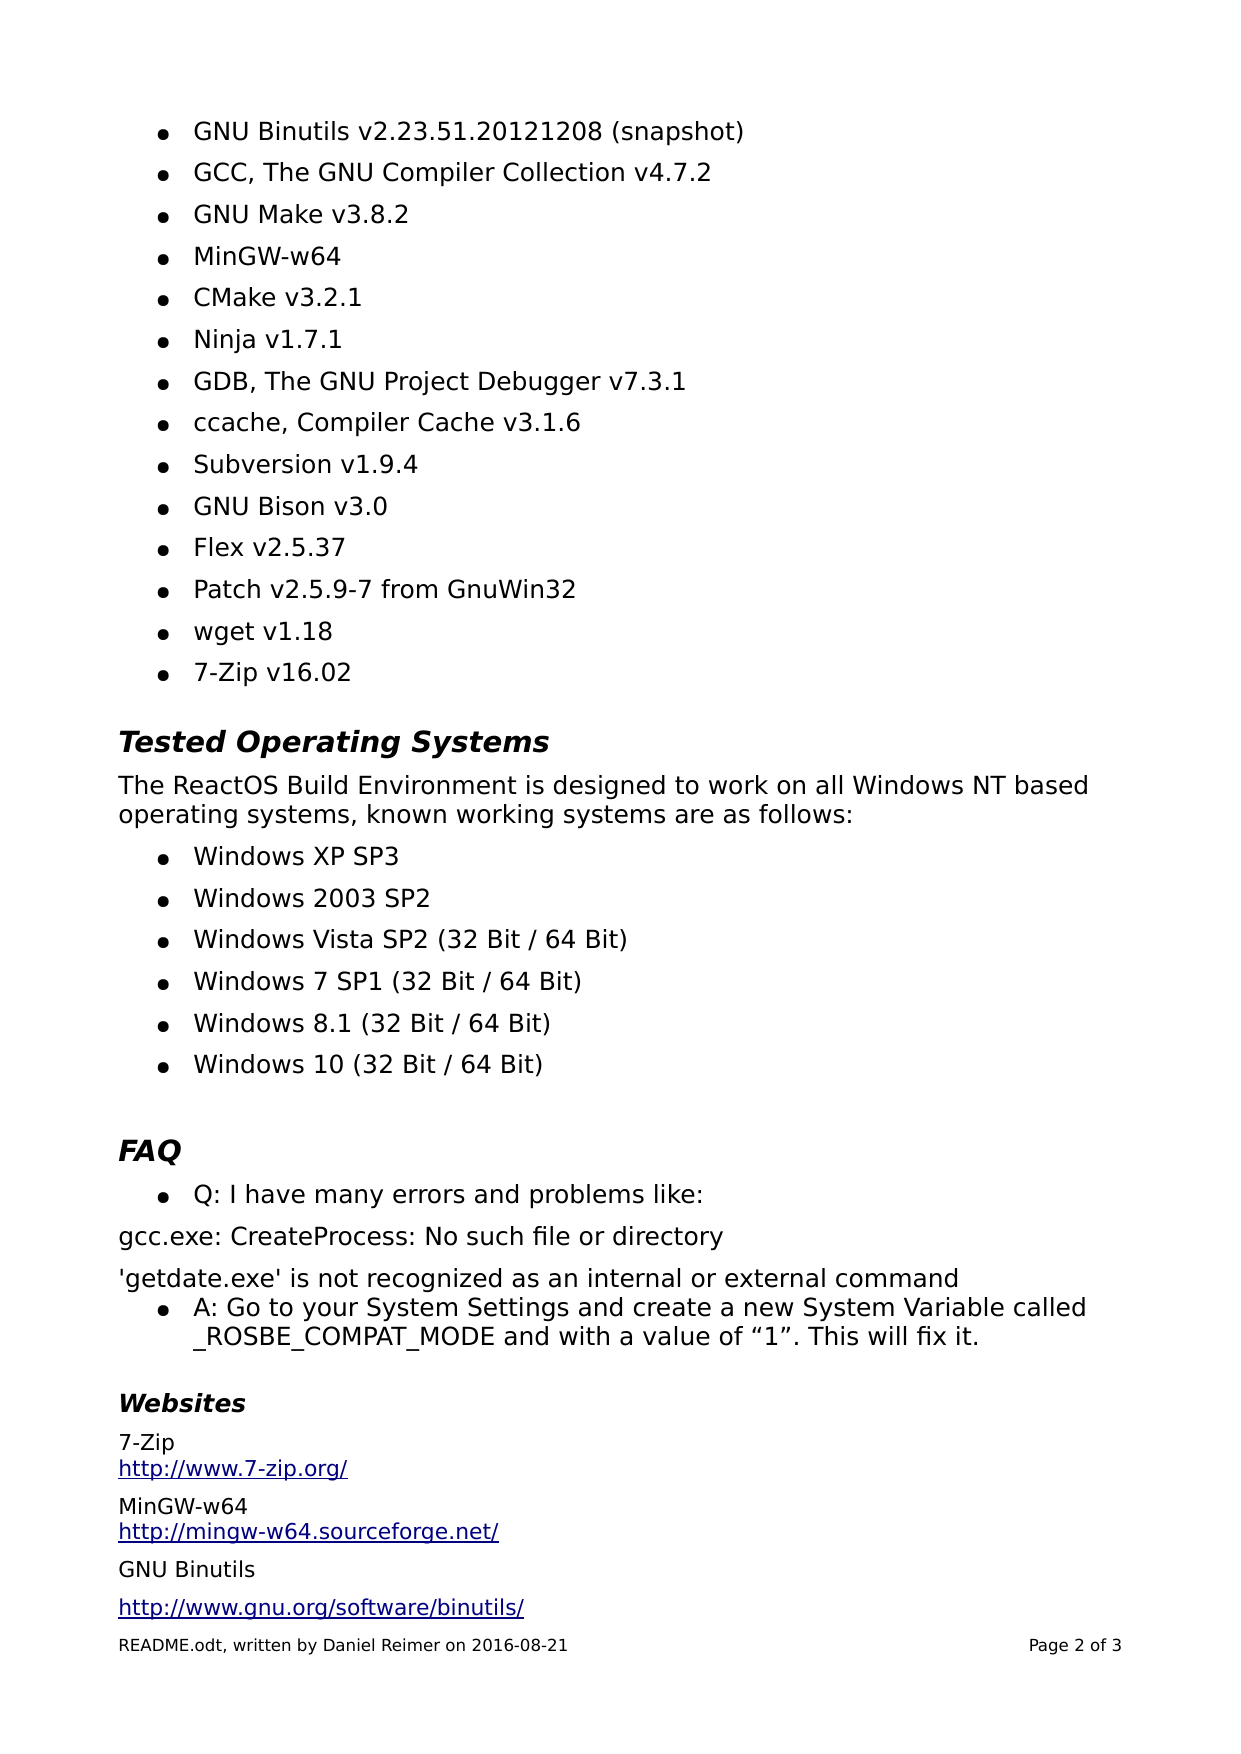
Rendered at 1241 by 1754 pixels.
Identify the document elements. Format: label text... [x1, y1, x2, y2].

list wget v1.18 [156, 617, 1122, 646]
list GDB, The GNU Project Debugger v7.3.1 [156, 367, 1122, 396]
list Flex v2.5.37 [156, 533, 1122, 562]
text GNU Binutils [118, 1557, 1122, 1583]
list GCC, The GNU Compiler Collection v4.7.2 [156, 158, 1122, 187]
list Windows Vista SP2 (32 Bit / 64 Bit) [156, 926, 1122, 955]
text http://www.gnu.org/software/binutils/ [118, 1596, 1122, 1621]
subtitle Tested Operating Systems [118, 725, 1122, 759]
list CMake v3.2.1 [156, 283, 1122, 312]
text gcc.exe: CreateProcess: No such file or directory [118, 1222, 1122, 1251]
list Ninja v1.7.1 [156, 325, 1122, 354]
list GNU Binutils v2.23.51.20121208 (snapshot) [156, 117, 1122, 146]
list ccache, Compiler Cache v3.1.6 [156, 408, 1122, 437]
text 'getdate.exe' is not recognized as an internal or external command [118, 1264, 1122, 1293]
list MinGW-w64 [156, 242, 1122, 271]
list Windows 8.1 (32 Bit / 64 Bit) [156, 1009, 1122, 1038]
list Patch v2.5.9-7 from GnuWin32 [156, 575, 1122, 604]
list Windows 10 (32 Bit / 64 Bit) [156, 1051, 1122, 1080]
text 7-Zip http://www.7-zip.org/ [118, 1430, 1122, 1481]
text The ReactOS Build Environment is designed to work on all Windows NT based operating systems, known working systems are as follows: [118, 771, 1122, 830]
list GNU Make v3.8.2 [156, 200, 1122, 229]
list Q: I have many errors and problems like: [156, 1180, 1122, 1209]
text MinGW-w64 http://mingw-w64.sourceforge.net/ [118, 1494, 1122, 1545]
list Windows XP SP3 [156, 842, 1122, 871]
list A: Go to your System Settings and create a new System Variable called _ROSBE_COMPAT_MODE and with a value of “1”. This will fix it. [156, 1293, 1122, 1351]
list Windows 2003 SP2 [156, 884, 1122, 913]
list Windows 7 SP1 (32 Bit / 64 Bit) [156, 967, 1122, 996]
list GNU Bison v3.0 [156, 492, 1122, 521]
subtitle Websites [118, 1389, 1122, 1418]
list Subversion v1.9.4 [156, 450, 1122, 479]
text FAQ [118, 1134, 1122, 1168]
list 7-Zip v16.02 [156, 658, 1122, 687]
